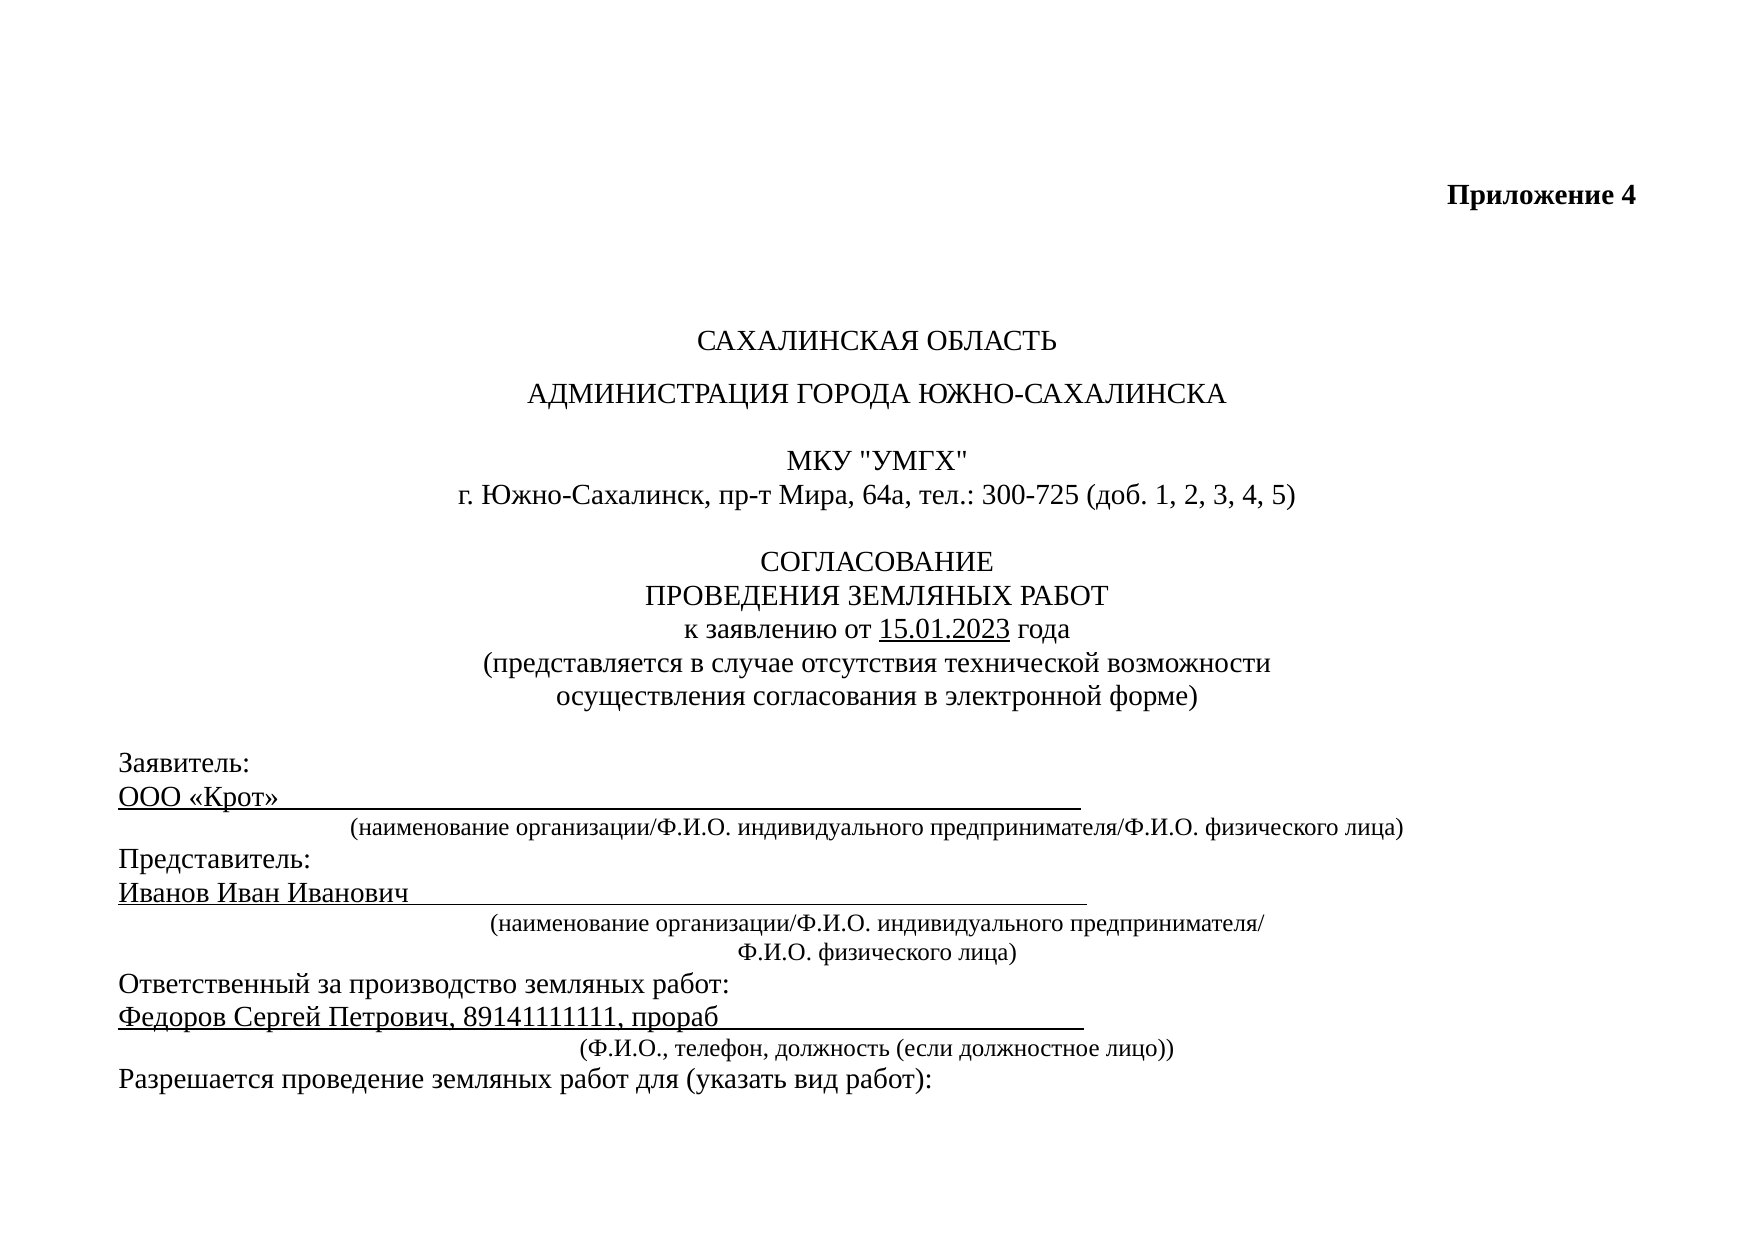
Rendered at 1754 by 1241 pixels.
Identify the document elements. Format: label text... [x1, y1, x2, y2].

text ООО «Крот» [118, 779, 1636, 812]
text Ф.И.О. физического лица) [118, 937, 1636, 966]
text ПРОВЕДЕНИЯ ЗЕМЛЯНЫХ РАБОТ [118, 578, 1636, 611]
text Федоров Сергей Петрович, 89141111111, прораб [118, 999, 1636, 1033]
text г. Южно-Сахалинск, пр-т Мира, 64а, тел.: 300-725 (доб. 1, 2, 3, 4, 5) [118, 477, 1636, 511]
text (Ф.И.О., телефон, должность (если должностное лицо)) [118, 1033, 1636, 1062]
text Иванов Иван Иванович [118, 875, 1636, 908]
text к заявлению от 15.01.2023 года [118, 611, 1636, 645]
text Заявитель: [118, 745, 1636, 779]
text МКУ "УМГХ" [118, 443, 1636, 477]
text осуществления согласования в электронной форме) [118, 678, 1636, 712]
text (наименование организации/Ф.И.О. индивидуального предпринимателя/Ф.И.О. физического лица) [118, 812, 1636, 841]
text Разрешается проведение земляных работ для (указать вид работ): [118, 1062, 1636, 1095]
text САХАЛИНСКАЯ ОБЛАСТЬ [118, 323, 1636, 357]
text Приложение 4 [118, 177, 1636, 211]
text СОГЛАСОВАНИЕ [118, 544, 1636, 578]
text (представляется в случае отсутствия технической возможности [118, 645, 1636, 678]
text Ответственный за производство земляных работ: [118, 966, 1636, 999]
text (наименование организации/Ф.И.О. индивидуального предпринимателя/ [118, 908, 1636, 937]
text Представитель: [118, 841, 1636, 875]
text АДМИНИСТРАЦИЯ ГОРОДА ЮЖНО-САХАЛИНСКА [118, 376, 1636, 410]
